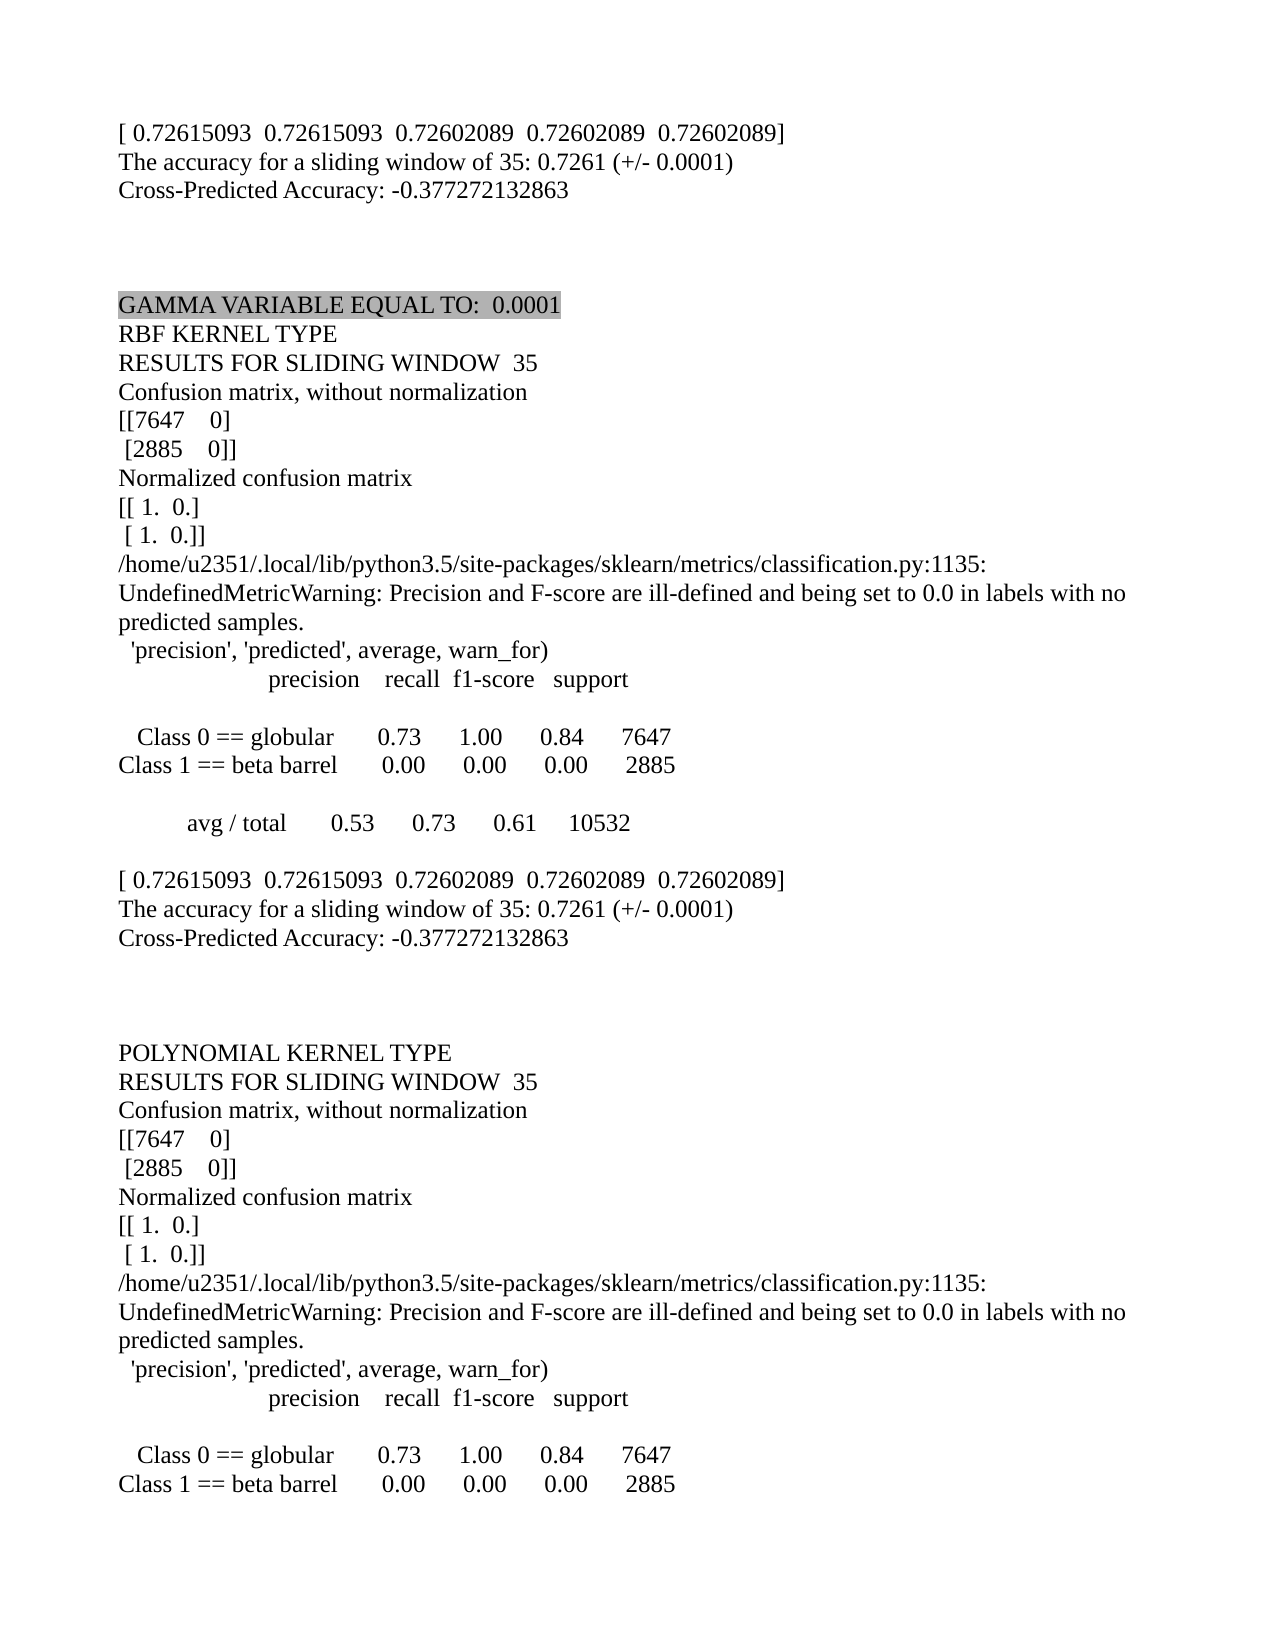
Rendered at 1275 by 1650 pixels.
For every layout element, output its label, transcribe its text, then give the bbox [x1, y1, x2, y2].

text Confusion matrix, without normalization [118, 377, 1157, 406]
text [2885 0]] [118, 1153, 1157, 1182]
text RESULTS FOR SLIDING WINDOW 35 [118, 348, 1157, 377]
text [ 0.72615093 0.72615093 0.72602089 0.72602089 0.72602089] [118, 866, 1157, 894]
text Normalized confusion matrix [118, 1182, 1157, 1211]
text Class 1 == beta barrel 0.00 0.00 0.00 2885 [118, 751, 1157, 779]
text RESULTS FOR SLIDING WINDOW 35 [118, 1067, 1157, 1096]
text [[ 1. 0.] [118, 1211, 1157, 1239]
text [ 0.72615093 0.72615093 0.72602089 0.72602089 0.72602089] [118, 118, 1157, 147]
text RBF KERNEL TYPE [118, 319, 1157, 348]
text 'precision', 'predicted', average, warn_for) [118, 1354, 1157, 1383]
text POLYNOMIAL KERNEL TYPE [118, 1038, 1157, 1067]
text The accuracy for a sliding window of 35: 0.7261 (+/- 0.0001) [118, 894, 1157, 923]
text precision recall f1-score support [118, 1383, 1157, 1412]
text GAMMA VARIABLE EQUAL TO: 0.0001 [118, 291, 1157, 319]
text [ 1. 0.]] [118, 521, 1157, 549]
text /home/u2351/.local/lib/python3.5/site-packages/sklearn/metrics/classification.py:1135: UndefinedMetricWarning: Precision and F-score are ill-defined and being set to 0.0 in labels with no predicted samples. [118, 1268, 1157, 1354]
text Class 0 == globular 0.73 1.00 0.84 7647 [118, 1441, 1157, 1469]
text [ 1. 0.]] [118, 1239, 1157, 1268]
text The accuracy for a sliding window of 35: 0.7261 (+/- 0.0001) [118, 147, 1157, 176]
text [2885 0]] [118, 434, 1157, 463]
text 'precision', 'predicted', average, warn_for) [118, 636, 1157, 664]
text Confusion matrix, without normalization [118, 1096, 1157, 1124]
text [[ 1. 0.] [118, 492, 1157, 521]
text /home/u2351/.local/lib/python3.5/site-packages/sklearn/metrics/classification.py:1135: UndefinedMetricWarning: Precision and F-score are ill-defined and being set to 0.0 in labels with no predicted samples. [118, 549, 1157, 636]
text avg / total 0.53 0.73 0.61 10532 [118, 808, 1157, 837]
text precision recall f1-score support [118, 664, 1157, 693]
text Cross-Predicted Accuracy: -0.377272132863 [118, 176, 1157, 204]
text Cross-Predicted Accuracy: -0.377272132863 [118, 923, 1157, 952]
text Class 1 == beta barrel 0.00 0.00 0.00 2885 [118, 1469, 1157, 1498]
text Normalized confusion matrix [118, 463, 1157, 492]
text [[7647 0] [118, 1124, 1157, 1153]
text Class 0 == globular 0.73 1.00 0.84 7647 [118, 722, 1157, 751]
text [[7647 0] [118, 406, 1157, 434]
